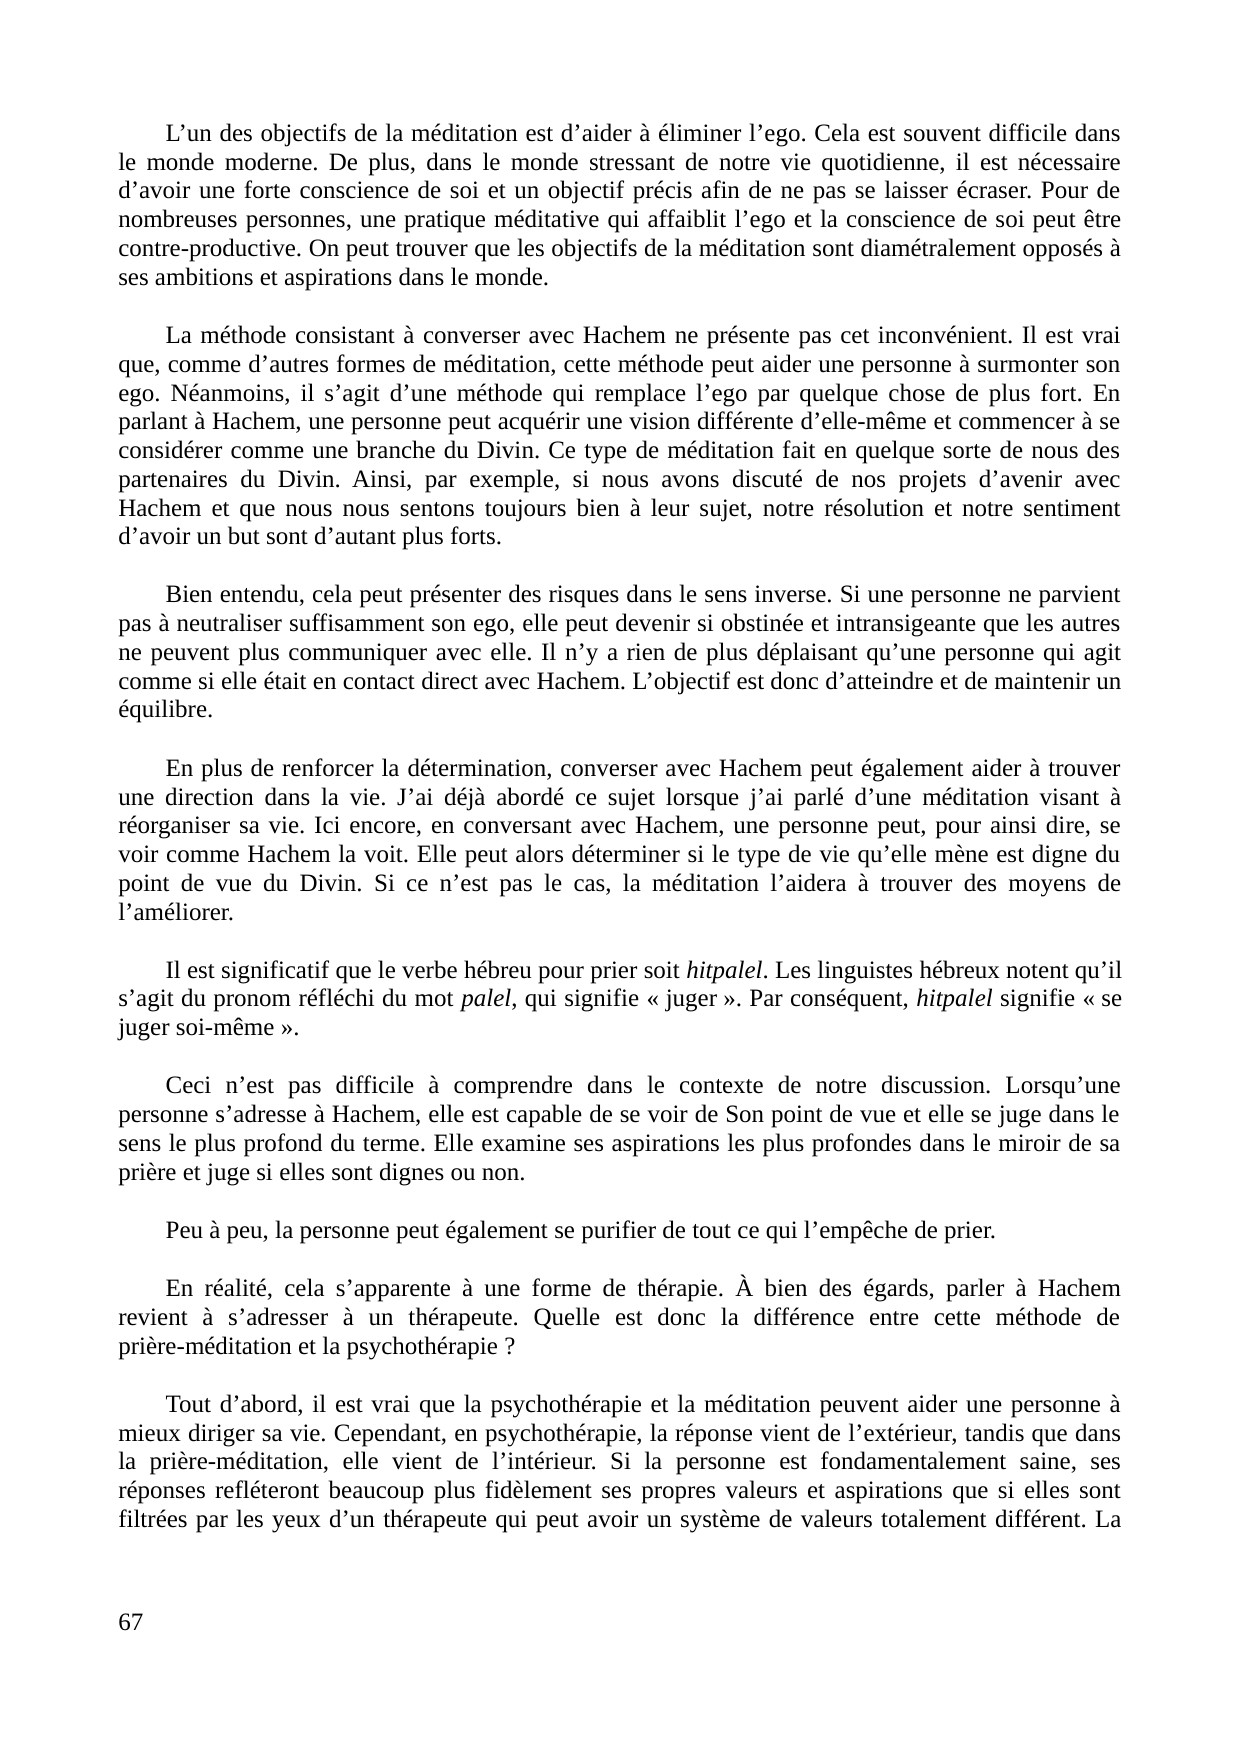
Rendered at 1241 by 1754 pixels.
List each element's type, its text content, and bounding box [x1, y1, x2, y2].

text En réalité, cela s’apparente à une forme de thérapie. À bien des égards, parler à Hachem revient à s’adresser à un thérapeute. Quelle est donc la différence entre cette méthode de prière‑méditation et la psychothérapie ? [118, 1273, 1122, 1359]
text Ceci n’est pas difficile à comprendre dans le contexte de notre discussion. Lorsqu’une personne s’adresse à Hachem, elle est capable de se voir de Son point de vue et elle se juge dans le sens le plus profond du terme. Elle examine ses aspirations les plus profondes dans le miroir de sa prière et juge si elles sont dignes ou non. [118, 1071, 1122, 1186]
text Il est significatif que le verbe hébreu pour prier soit hitpalel. Les linguistes hébreux notent qu’il s’agit du pronom réfléchi du mot palel, qui signifie « juger ». Par conséquent, hitpalel signifie « se juger soi-même ». [118, 955, 1122, 1041]
text En plus de renforcer la détermination, converser avec Hachem peut également aider à trouver une direction dans la vie. J’ai déjà abordé ce sujet lorsque j’ai parlé d’une méditation visant à réorganiser sa vie. Ici encore, en conversant avec Hachem, une personne peut, pour ainsi dire, se voir comme Hachem la voit. Elle peut alors déterminer si le type de vie qu’elle mène est digne du point de vue du Divin. Si ce n’est pas le cas, la méditation l’aidera à trouver des moyens de l’améliorer. [118, 753, 1122, 925]
text Bien entendu, cela peut présenter des risques dans le sens inverse. Si une personne ne parvient pas à neutraliser suffisamment son ego, elle peut devenir si obstinée et intransigeante que les autres ne peuvent plus communiquer avec elle. Il n’y a rien de plus déplaisant qu’une personne qui agit comme si elle était en contact direct avec Hachem. L’objectif est donc d’atteindre et de maintenir un équilibre. [118, 579, 1122, 723]
text La méthode consistant à converser avec Hachem ne présente pas cet inconvénient. Il est vrai que, comme d’autres formes de méditation, cette méthode peut aider une personne à surmonter son ego. Néanmoins, il s’agit d’une méthode qui remplace l’ego par quelque chose de plus fort. En parlant à Hachem, une personne peut acquérir une vision différente d’elle-même et commencer à se considérer comme une branche du Divin. Ce type de méditation fait en quelque sorte de nous des partenaires du Divin. Ainsi, par exemple, si nous avons discuté de nos projets d’avenir avec Hachem et que nous nous sentons toujours bien à leur sujet, notre résolution et notre sentiment d’avoir un but sont d’autant plus forts. [118, 320, 1122, 550]
text L’un des objectifs de la méditation est d’aider à éliminer l’ego. Cela est souvent difficile dans le monde moderne. De plus, dans le monde stressant de notre vie quotidienne, il est nécessaire d’avoir une forte conscience de soi et un objectif précis afin de ne pas se laisser écraser. Pour de nombreuses personnes, une pratique méditative qui affaiblit l’ego et la conscience de soi peut être contre-productive. On peut trouver que les objectifs de la méditation sont diamétralement opposés à ses ambitions et aspirations dans le monde. [118, 118, 1122, 291]
text Tout d’abord, il est vrai que la psychothérapie et la méditation peuvent aider une personne à mieux diriger sa vie. Cependant, en psychothérapie, la réponse vient de l’extérieur, tandis que dans la prière-méditation, elle vient de l’intérieur. Si la personne est fondamentalement saine, ses réponses refléteront beaucoup plus fidèlement ses propres valeurs et aspirations que si elles sont filtrées par les yeux d’un thérapeute qui peut avoir un système de valeurs totalement différent. La [118, 1389, 1122, 1533]
text Peu à peu, la personne peut également se purifier de tout ce qui l’empêche de prier. [118, 1215, 1122, 1244]
